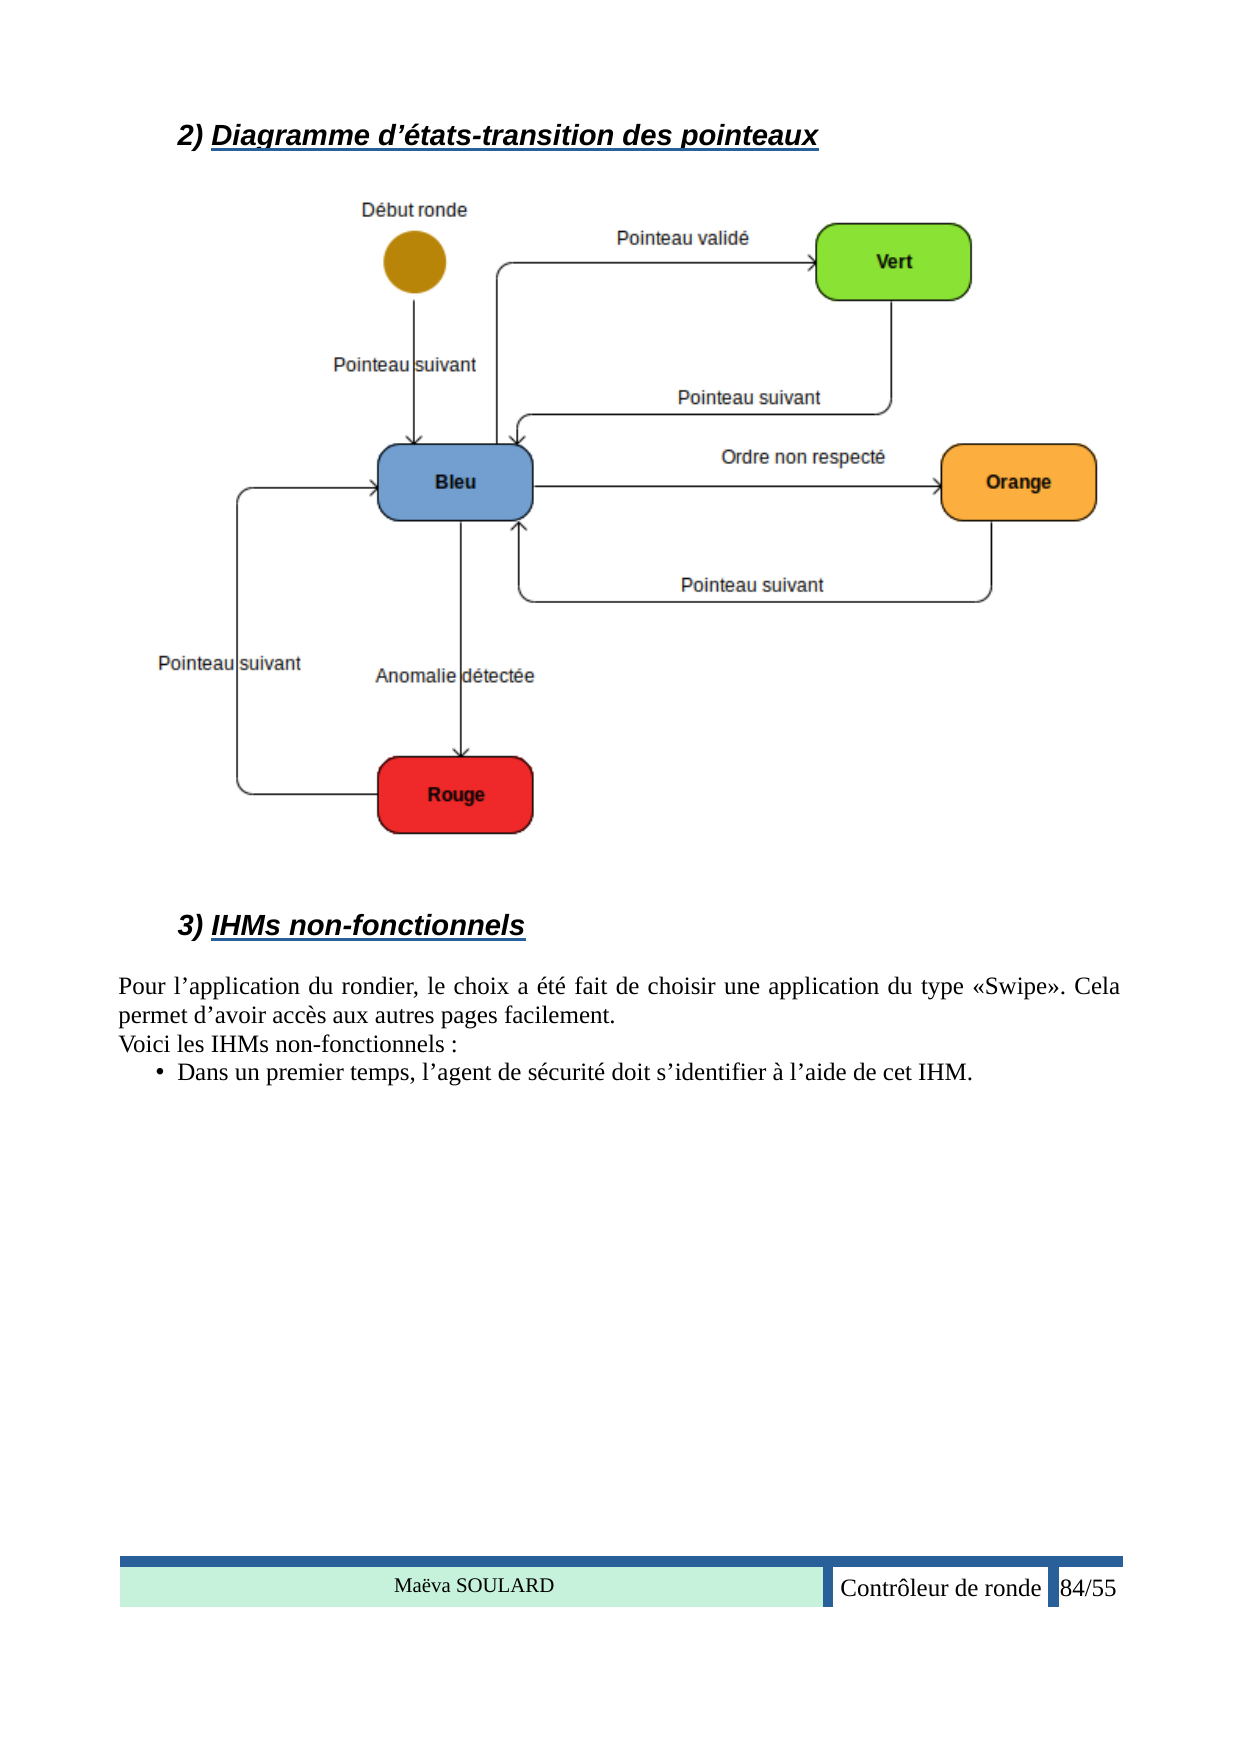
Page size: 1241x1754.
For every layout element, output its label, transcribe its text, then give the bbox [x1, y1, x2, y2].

subtitle Diagramme d’états-transition des pointeaux [118, 118, 1122, 152]
list Dans un premier temps, l’agent de sécurité doit s’identifier à l’aide de cet IHM. [118, 1057, 1122, 1086]
picture [127, 181, 1113, 850]
subtitle IHMs non-fonctionnels [118, 908, 1122, 942]
text Voici les IHMs non-fonctionnels : [118, 1029, 1122, 1057]
text Pour l’application du rondier, le choix a été fait de choisir une application du type «Swipe». Cela permet d’avoir accès aux autres pages facilement. [118, 971, 1122, 1029]
